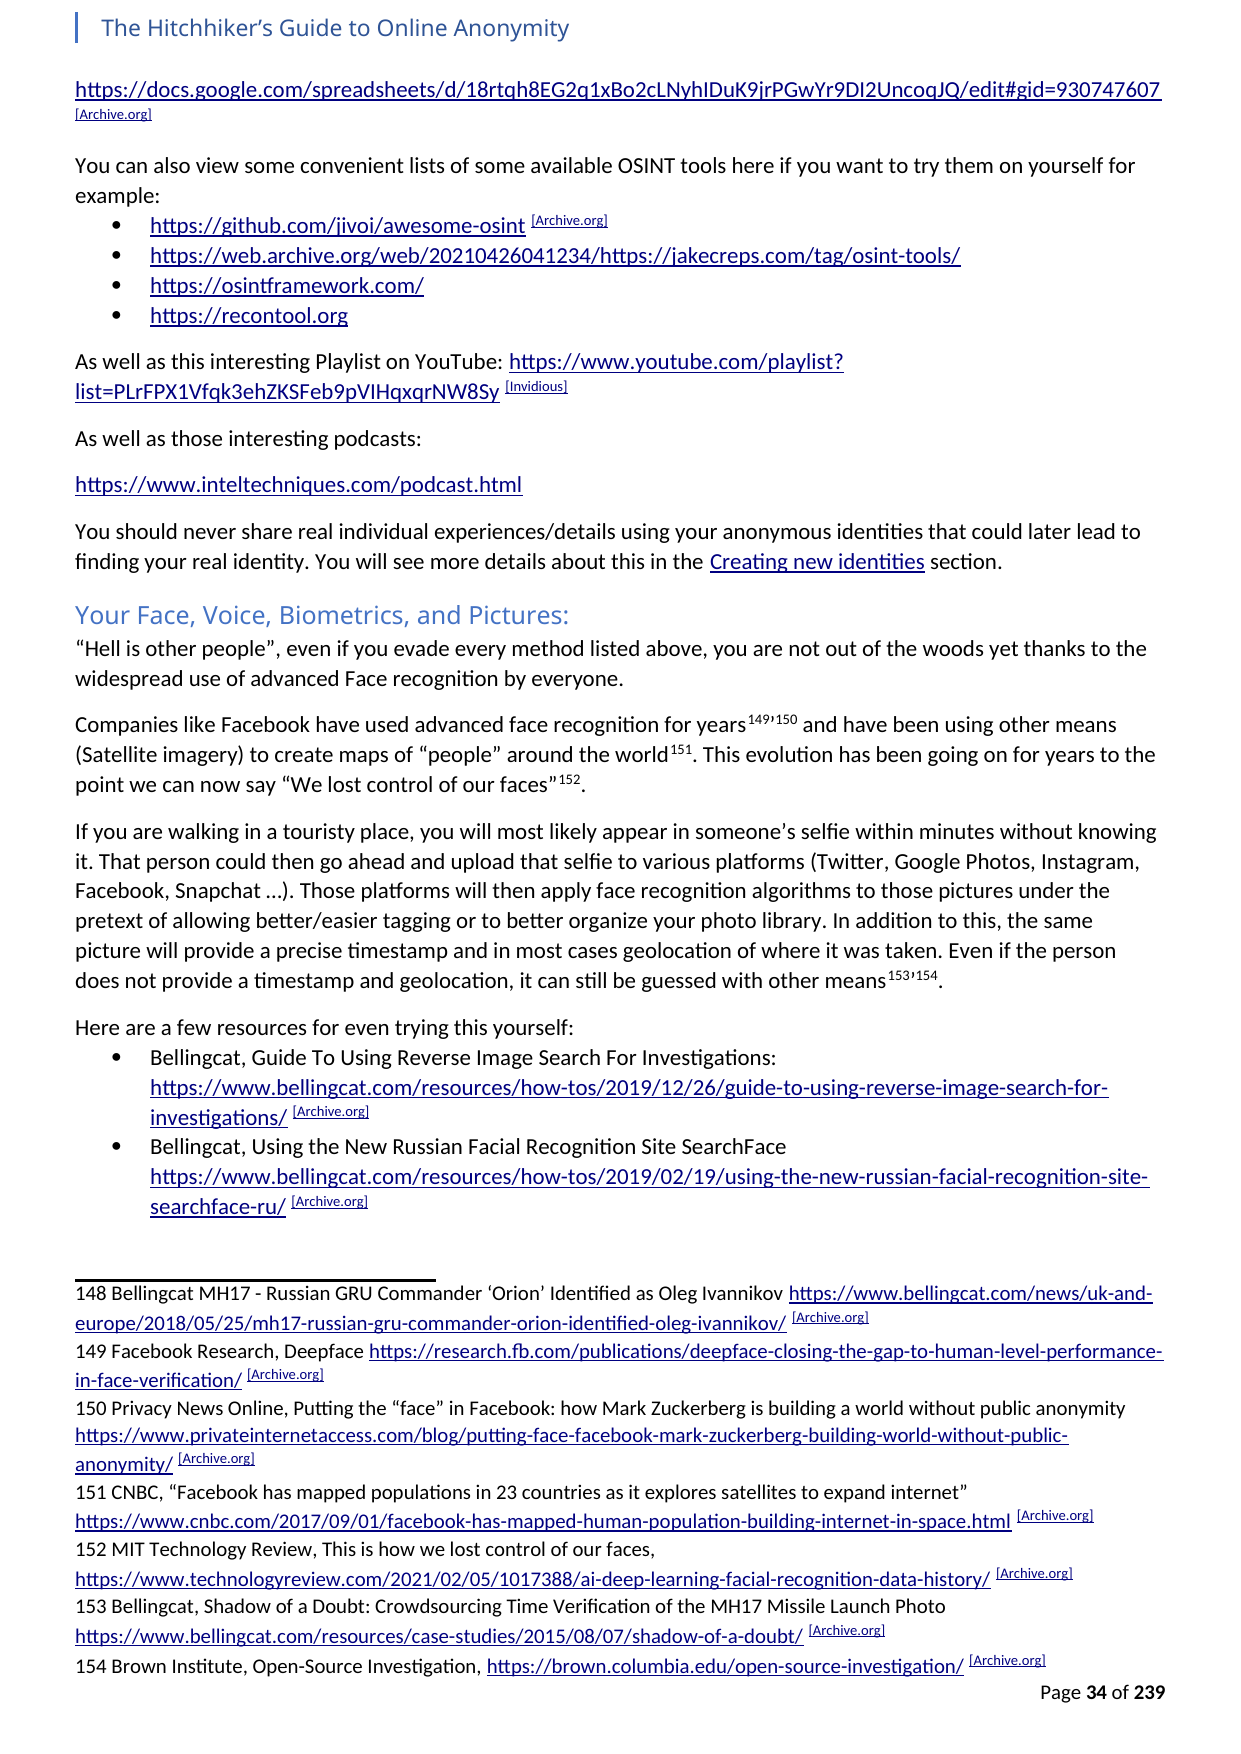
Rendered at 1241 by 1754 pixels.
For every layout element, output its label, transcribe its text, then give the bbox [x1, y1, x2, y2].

text Here are a few resources for even trying this yourself: [75, 1013, 1165, 1041]
text If you are walking in a touristy place, you will most likely appear in someone’s selfie within minutes without knowing it. That person could then go ahead and upload that selfie to various platforms (Twitter, Google Photos, Instagram, Facebook, Snapchat …). Those platforms will then apply face recognition algorithms to those pictures under the pretext of allowing better/easier tagging or to better organize your photo library. In addition to this, the same picture will provide a precise timestamp and in most cases geolocation of where it was taken. Even if the person does not provide a timestamp and geolocation, it can still be guessed with other means’. [75, 817, 1165, 994]
text As well as this interesting Playlist on YouTube: https://www.youtube.com/playlist?list=PLrFPX1Vfqk3ehZKSFeb9pVIHqxqrNW8Sy [Invidious] [75, 347, 1165, 405]
subtitle Your Face, Voice, Biometrics, and Pictures: [75, 598, 1165, 632]
text MIT Technology Review, This is how we lost control of our faces, https://www.technologyreview.com/2021/02/05/1017388/ai-deep-learning-facial-recognition-data-history/ [Archive.org] [75, 1537, 1165, 1592]
text As well as those interesting podcasts: [75, 424, 1165, 452]
text Companies like Facebook have used advanced face recognition for years’ and have been using other means (Satellite imagery) to create maps of “people” around the world. This evolution has been going on for years to the point we can now say “We lost control of our faces”. [75, 711, 1165, 798]
text https://docs.google.com/spreadsheets/d/18rtqh8EG2q1xBo2cLNyhIDuK9jrPGwYr9DI2UncoqJQ/edit#gid=930747607 [Archive.org] [75, 75, 1165, 133]
list Bellingcat, Guide To Using Reverse Image Search For Investigations: https://www.bellingcat.com/resources/how-tos/2019/12/26/guide-to-using-reverse-image-search-for-investigations/ [Archive.org] [112, 1043, 1165, 1131]
list https://osintframework.com/ [112, 271, 1165, 299]
text Bellingcat MH17 - Russian GRU Commander ‘Orion’ Identified as Oleg Ivannikov https://www.bellingcat.com/news/uk-and-europe/2018/05/25/mh17-russian-gru-commander-orion-identified-oleg-ivannikov/ [Archive.org] [75, 1281, 1165, 1336]
list https://github.com/jivoi/awesome-osint [Archive.org] [112, 211, 1165, 239]
text CNBC, “Facebook has mapped populations in 23 countries as it explores satellites to expand internet” https://www.cnbc.com/2017/09/01/facebook-has-mapped-human-population-building-internet-in-space.html [Archive.org] [75, 1479, 1165, 1535]
text https://www.inteltechniques.com/podcast.html [75, 471, 1165, 498]
text You can also view some convenient lists of some available OSINT tools here if you want to try them on yourself for example: [75, 151, 1165, 209]
text Privacy News Online, Putting the “face” in Facebook: how Mark Zuckerberg is building a world without public anonymity https://www.privateinternetaccess.com/blog/putting-face-facebook-mark-zuckerberg-building-world-without-public-anonymity/ [Archive.org] [75, 1395, 1165, 1477]
text Brown Institute, Open-Source Investigation, https://brown.columbia.edu/open-source-investigation/ [Archive.org] [75, 1651, 1165, 1679]
list https://web.archive.org/web/20210426041234/https://jakecreps.com/tag/osint-tools/ [112, 241, 1165, 269]
text “Hell is other people”, even if you evade every method listed above, you are not out of the woods yet thanks to the widespread use of advanced Face recognition by everyone. [75, 634, 1165, 692]
list https://recontool.org [112, 301, 1165, 329]
text You should never share real individual experiences/details using your anonymous identities that could later lead to finding your real identity. You will see more details about this in the Creating new identities section. [75, 517, 1165, 575]
list Bellingcat, Using the New Russian Facial Recognition Site SearchFace https://www.bellingcat.com/resources/how-tos/2019/02/19/using-the-new-russian-facial-recognition-site-searchface-ru/ [Archive.org] [112, 1132, 1165, 1220]
text Bellingcat, Shadow of a Doubt: Crowdsourcing Time Verification of the MH17 Missile Launch Photo https://www.bellingcat.com/resources/case-studies/2015/08/07/shadow-of-a-doubt/ [Archive.org] [75, 1594, 1165, 1649]
text Facebook Research, Deepface https://research.fb.com/publications/deepface-closing-the-gap-to-human-level-performance-in-face-verification/ [Archive.org] [75, 1338, 1165, 1393]
